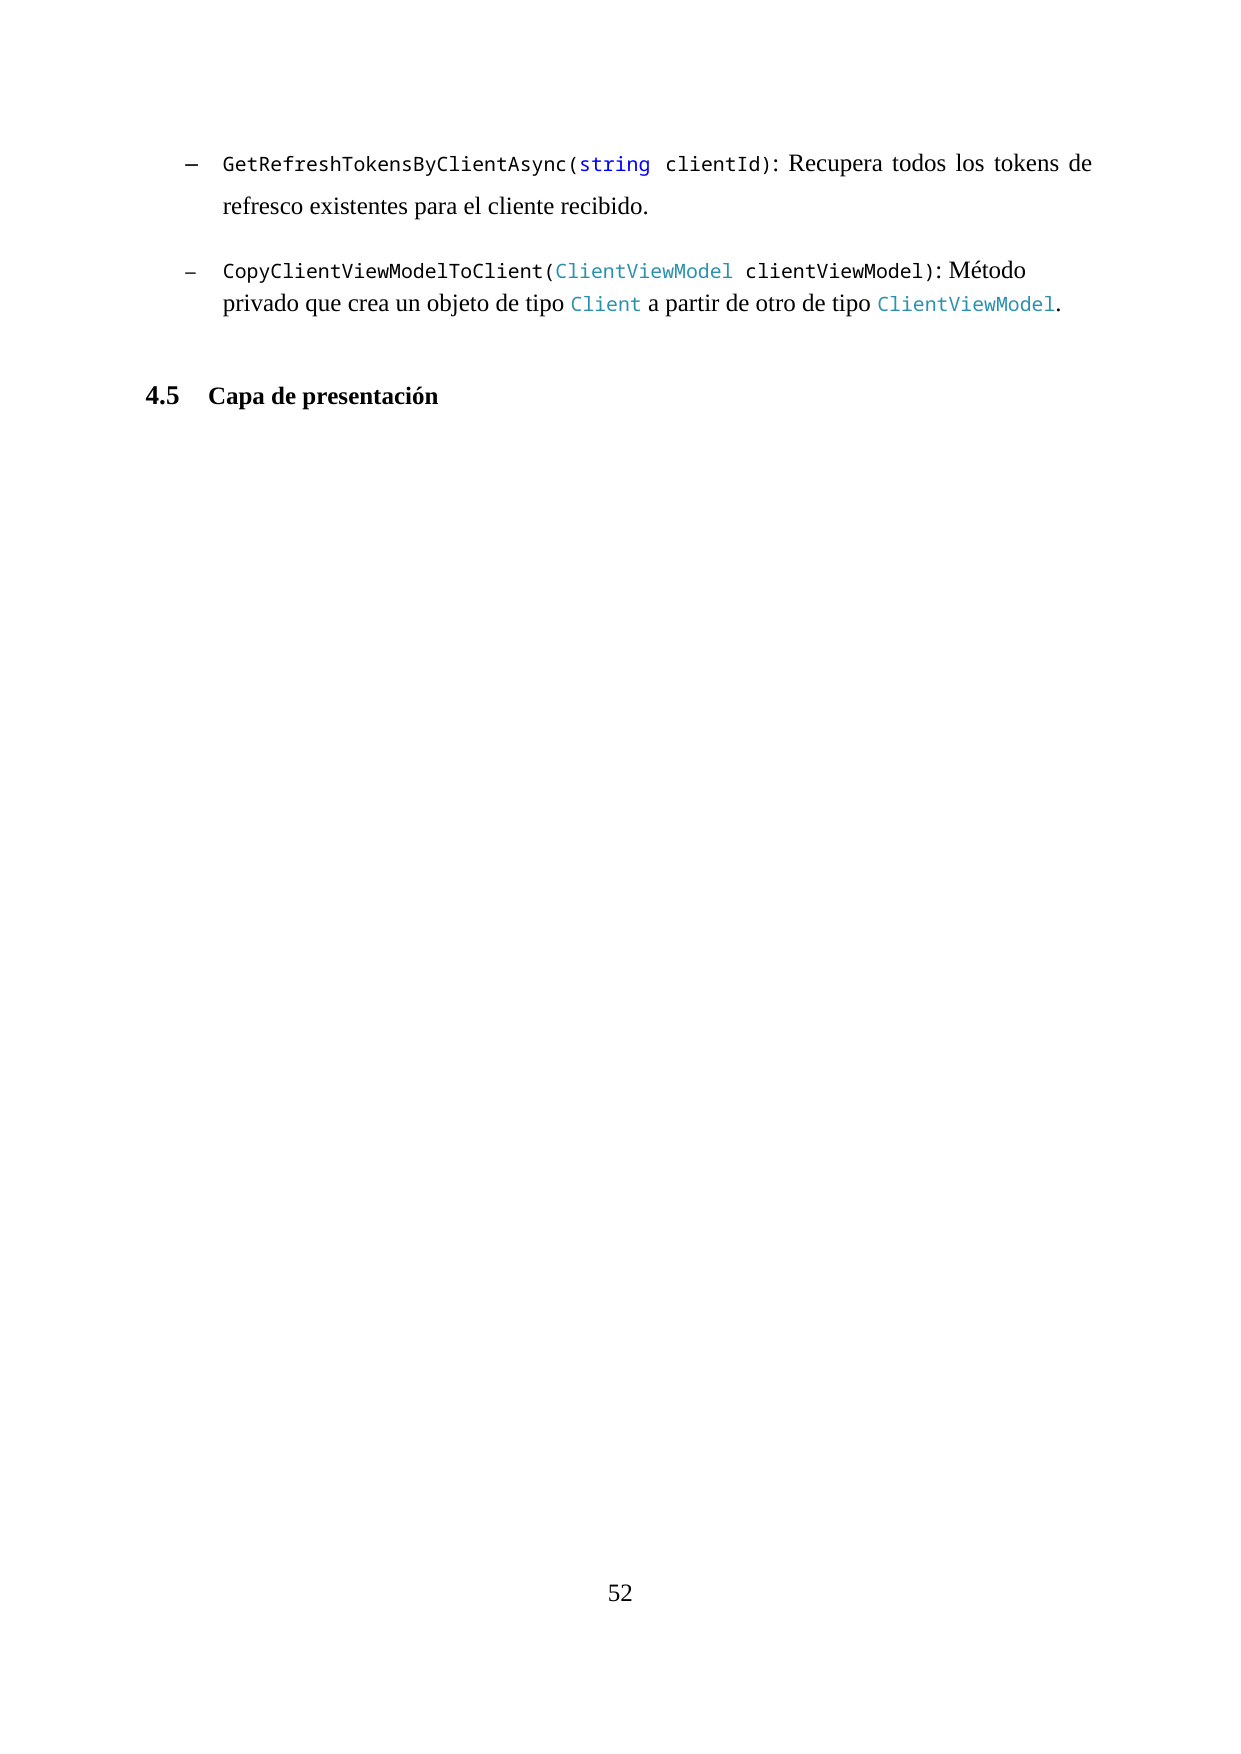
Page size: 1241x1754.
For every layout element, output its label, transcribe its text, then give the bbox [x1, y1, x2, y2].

subtitle Capa de presentación [139, 379, 1093, 410]
list CopyClientViewModelToClient(ClientViewModel clientViewModel): Método privado que crea un objeto de tipo Client a partir de otro de tipo ClientViewModel. [185, 255, 1093, 318]
list GetRefreshTokensByClientAsync(string clientId): Recupera todos los tokens de refresco existentes para el cliente recibido. [185, 148, 1093, 220]
